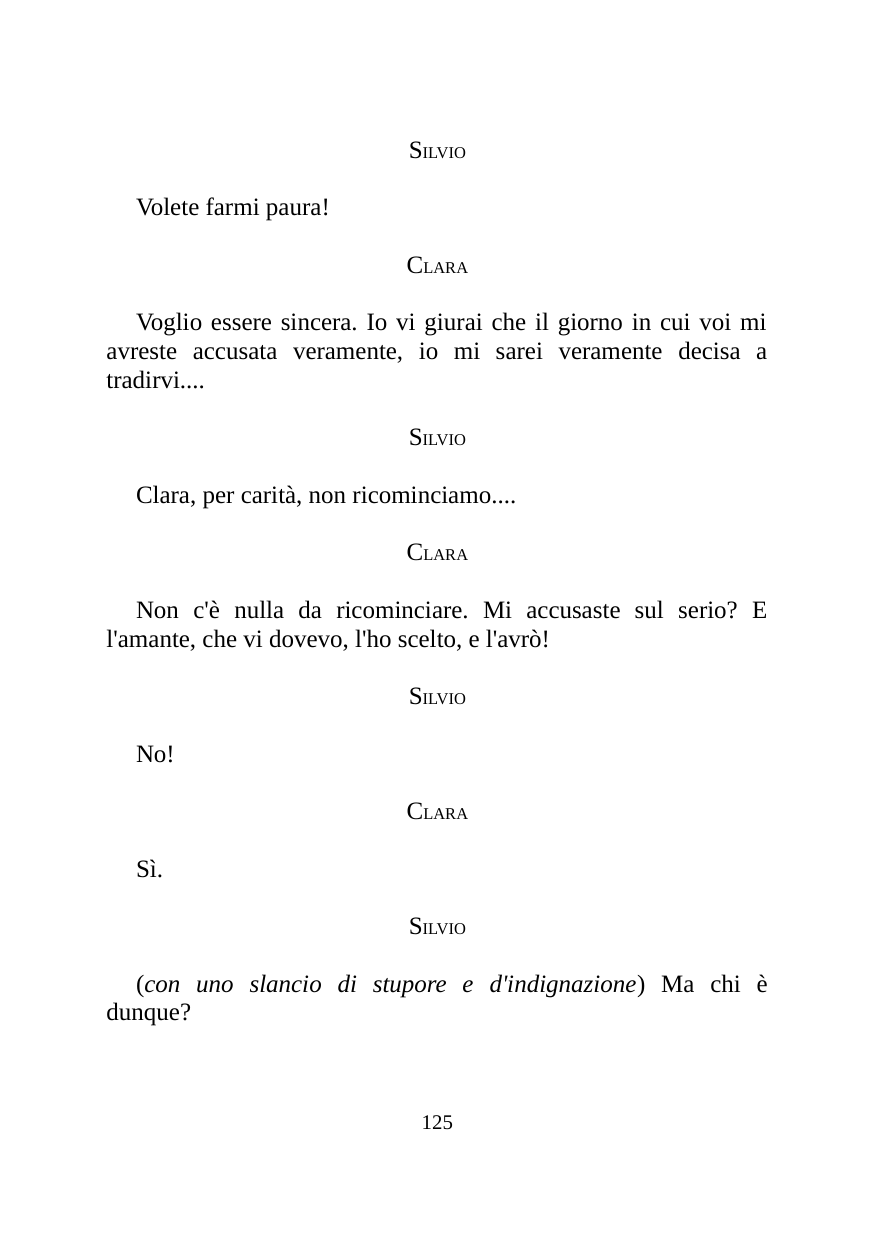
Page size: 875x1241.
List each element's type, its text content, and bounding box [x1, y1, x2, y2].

text Silvio [106, 135, 768, 164]
text No! [106, 739, 768, 767]
text Volete farmi paura! [106, 192, 768, 221]
text Non c'è nulla da ricominciare. Mi accusaste sul serio? E l'amante, che vi dovevo, l'ho scelto, e l'avrò! [106, 595, 768, 652]
text Sì. [106, 854, 768, 882]
text Silvio [106, 422, 768, 451]
text Silvio [106, 911, 768, 940]
text Clara [106, 537, 768, 566]
text Clara [106, 250, 768, 279]
text Clara, per carità, non ricominciamo.... [106, 480, 768, 509]
text (con uno slancio di stupore e d'indignazione) Ma chi è dunque? [106, 969, 768, 1026]
text Clara [106, 796, 768, 825]
text Silvio [106, 681, 768, 710]
text Voglio essere sincera. Io vi giurai che il giorno in cui voi mi avreste accusata veramente, io mi sarei veramente decisa a tradirvi.... [106, 307, 768, 394]
